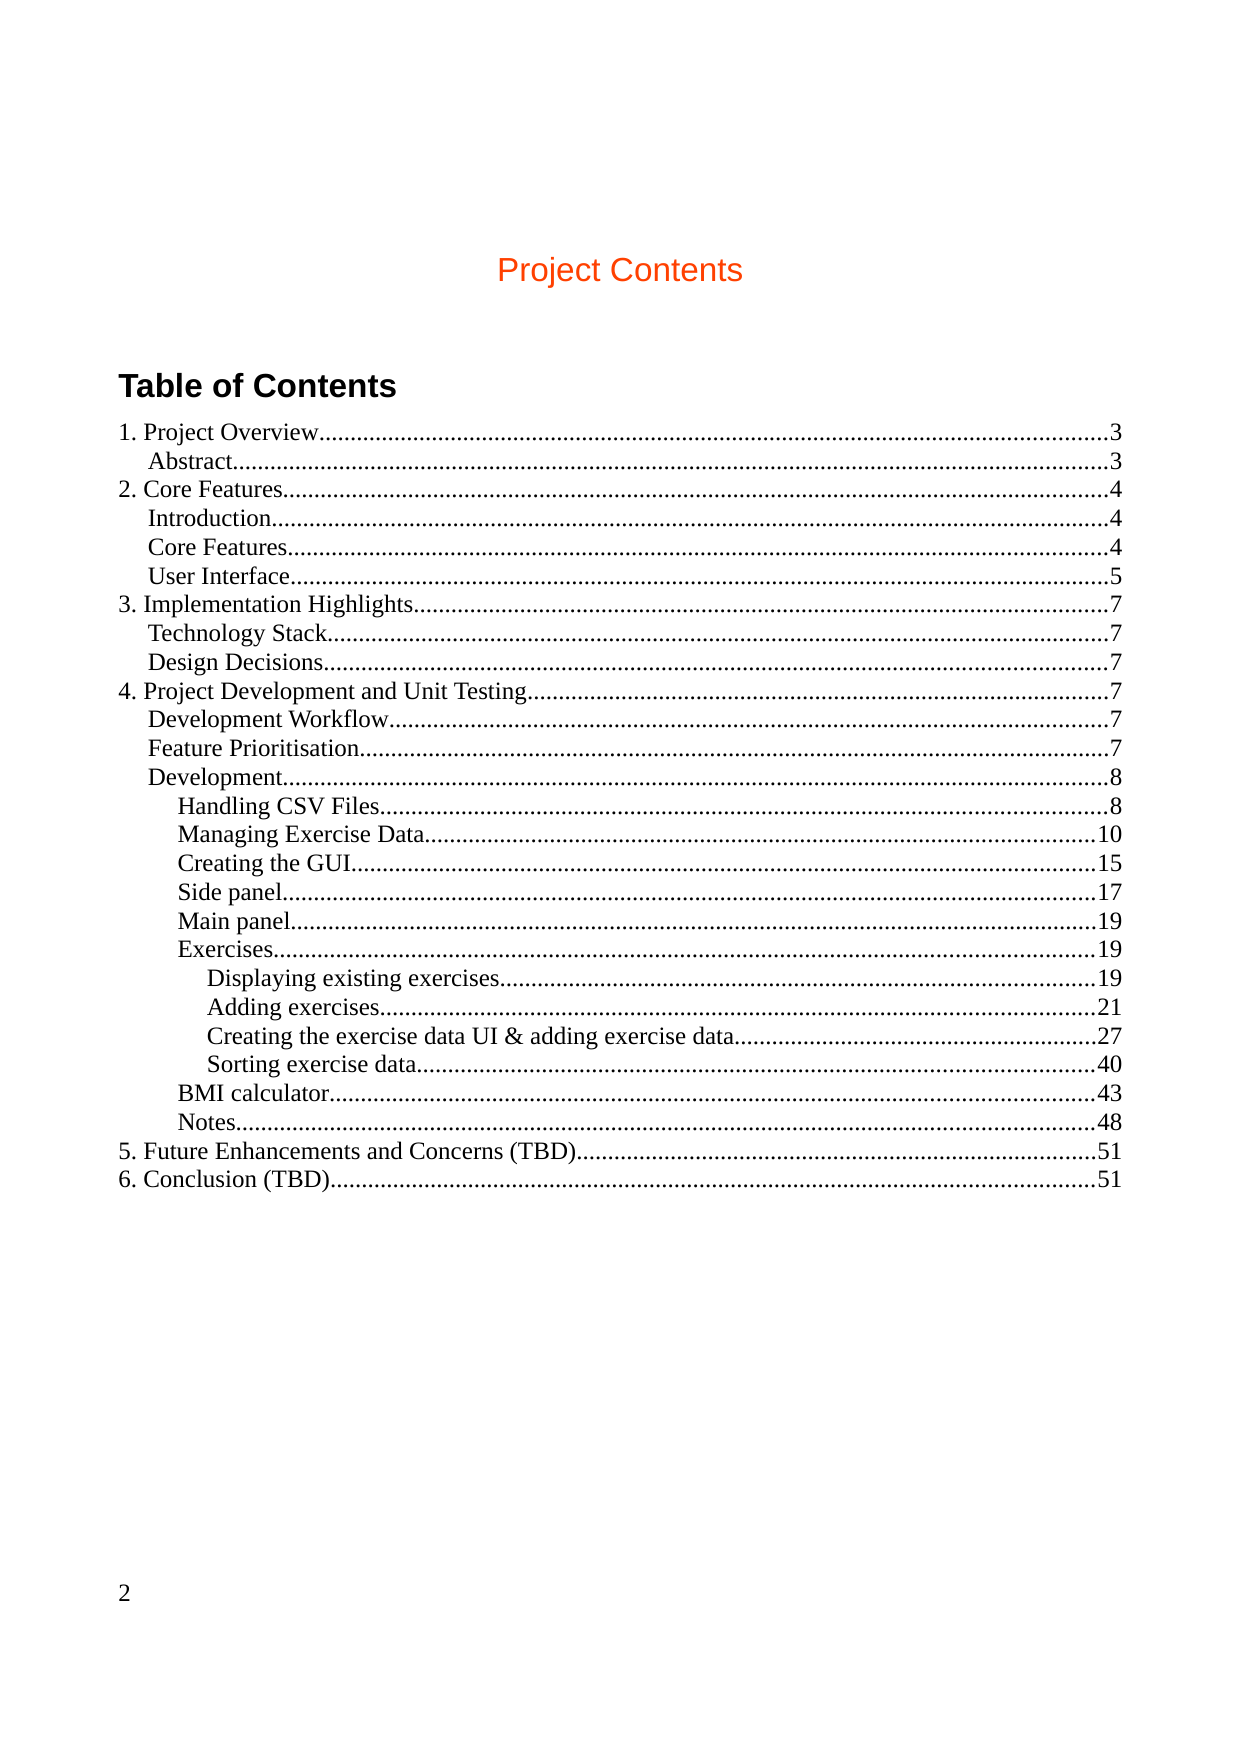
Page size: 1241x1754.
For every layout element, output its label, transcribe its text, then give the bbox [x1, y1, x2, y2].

text Side panel 17 [177, 877, 1122, 906]
text Creating the GUI 15 [177, 848, 1122, 877]
text Abstract 3 [148, 446, 1122, 474]
text 1. Project Overview 3 [118, 417, 1122, 446]
text 6. Conclusion (TBD) 51 [118, 1164, 1122, 1193]
text Design Decisions 7 [148, 647, 1122, 676]
text Sorting exercise data 40 [207, 1049, 1122, 1078]
text Development Workflow 7 [148, 704, 1122, 733]
text Project Contents [118, 250, 1122, 288]
text Main panel 19 [177, 906, 1122, 934]
text Exercises 19 [177, 934, 1122, 963]
text Managing Exercise Data 10 [177, 819, 1122, 848]
text Handling CSV Files 8 [177, 791, 1122, 819]
text 2. Core Features 4 [118, 474, 1122, 503]
subtitle Table of Contents [118, 366, 1122, 404]
text Notes 48 [177, 1107, 1122, 1136]
text 5. Future Enhancements and Concerns (TBD) 51 [118, 1136, 1122, 1164]
text Feature Prioritisation 7 [148, 733, 1122, 762]
text Core Features 4 [148, 532, 1122, 561]
text Introduction 4 [148, 503, 1122, 532]
text Creating the exercise data UI & adding exercise data 27 [207, 1021, 1122, 1049]
text BMI calculator 43 [177, 1078, 1122, 1107]
text Adding exercises 21 [207, 992, 1122, 1021]
text User Interface 5 [148, 561, 1122, 589]
text 3. Implementation Highlights 7 [118, 589, 1122, 618]
text Technology Stack 7 [148, 618, 1122, 647]
text Displaying existing exercises 19 [207, 963, 1122, 992]
text 4. Project Development and Unit Testing 7 [118, 676, 1122, 704]
text Development 8 [148, 762, 1122, 791]
